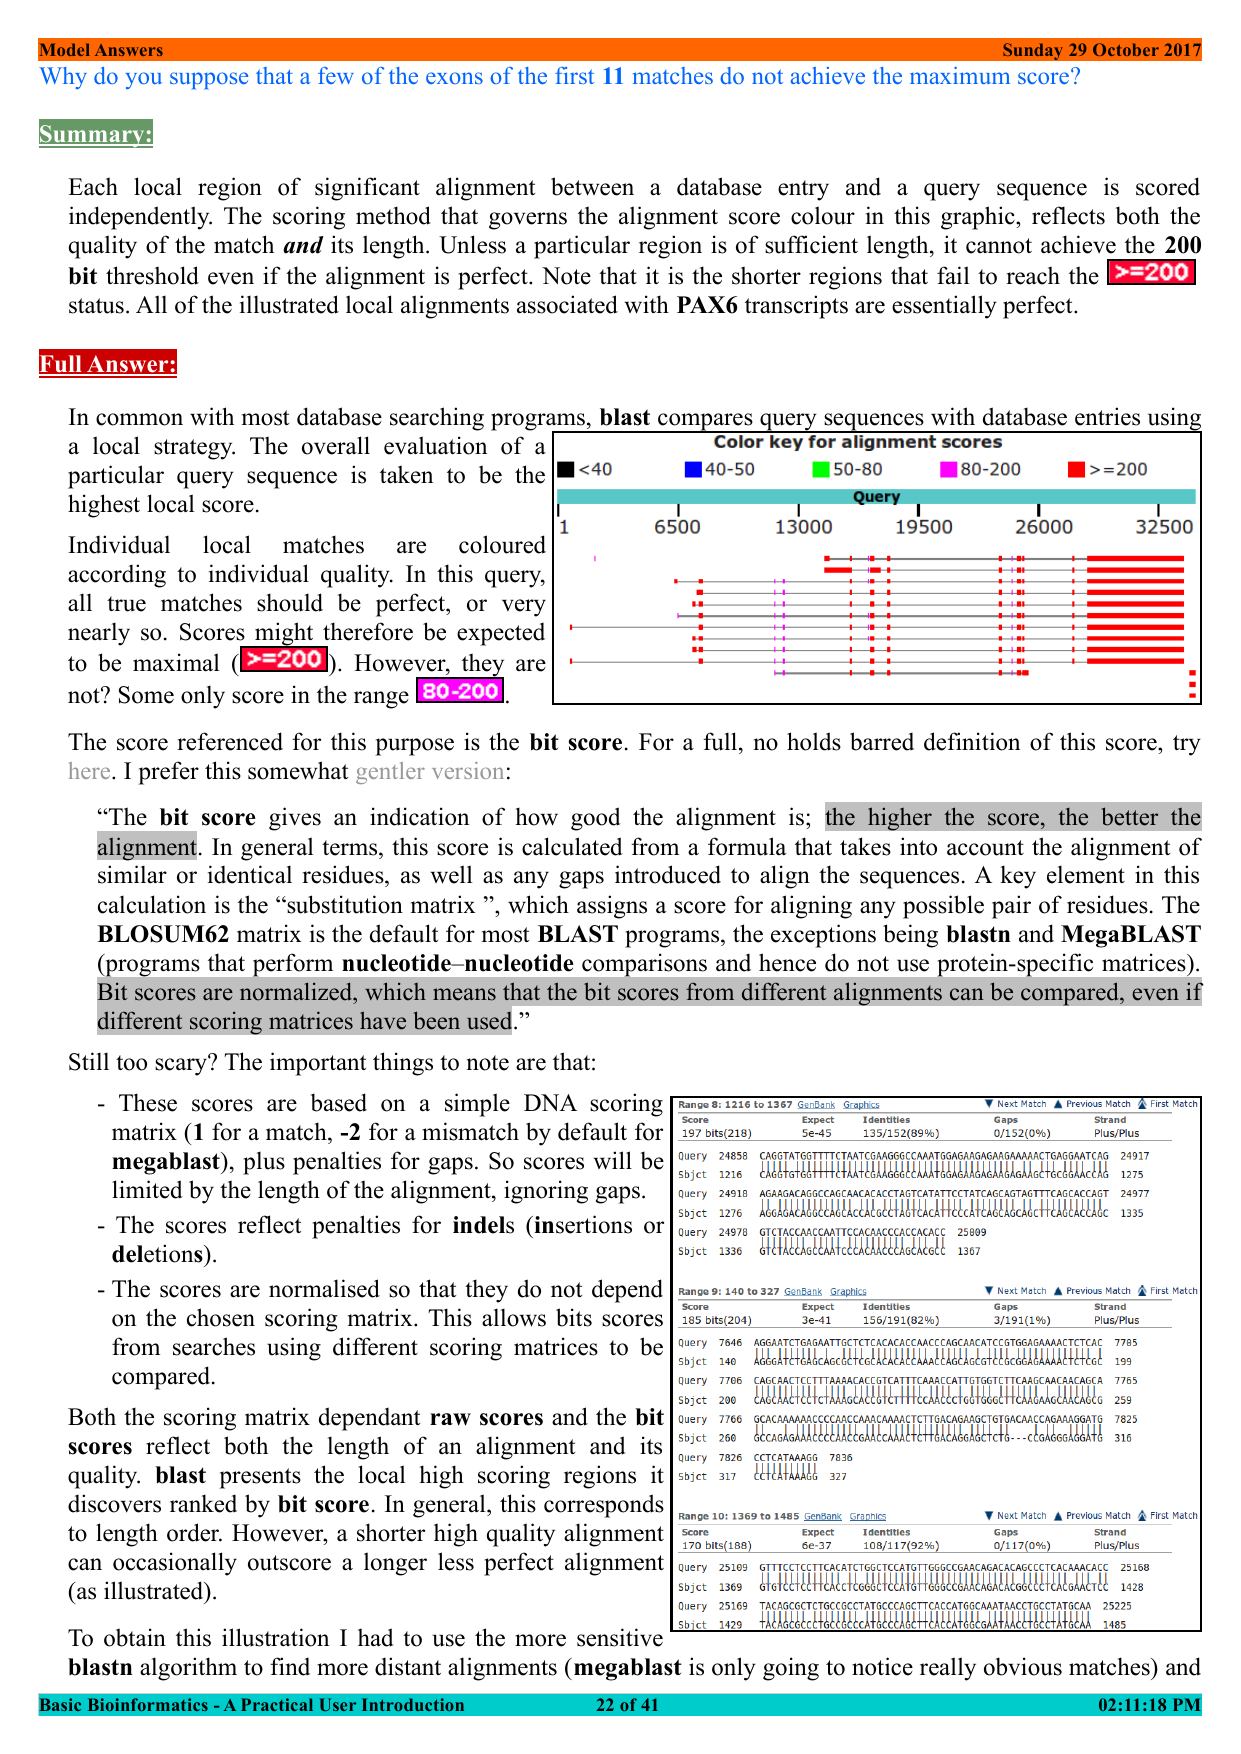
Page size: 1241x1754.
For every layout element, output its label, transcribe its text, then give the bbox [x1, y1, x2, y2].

text Summary: [38, 119, 1202, 148]
text To obtain this illustration I had to use the more sensitive blastn algorithm to find more distant alignments (megablast is only going to notice really obvious matches) and [68, 1623, 1202, 1681]
picture [242, 648, 326, 670]
text - These scores are based on a simple DNA scoring matrix (1 for a match, -2 for a mismatch by default for megablast), plus penalties for gaps. So scores will be limited by the length of the alignment, ignoring gaps. [97, 1087, 1202, 1204]
picture [554, 433, 1200, 703]
text In common with most database searching programs, blast compares query sequences with database entries using a local strategy. The overall evaluation of a particular query sequence is taken to be the highest local score. [68, 402, 1202, 518]
text - The scores reflect penalties for indels (insertions or deletions). [97, 1209, 670, 1268]
picture [673, 1098, 1200, 1630]
text Full Answer: [38, 349, 1202, 378]
text - The scores are normalised so that they do not depend on the chosen scoring matrix. This allows bits scores from searches using different scoring matrices to be compared. [97, 1274, 670, 1390]
picture [1109, 261, 1194, 283]
text “The bit score gives an indication of how good the alignment is; the higher the score, the better the alignment. In general terms, this score is calculated from a formula that takes into account the alignment of similar or identical residues, as well as any gaps introduced to align the sequences. A key element in this calculation is the “substitution matrix ”, which assigns a score for aligning any possible pair of residues. The BLOSUM62 matrix is the default for most BLAST programs, the exceptions being blastn and MegaBLAST (programs that perform nucleotide–nucleotide comparisons and hence do not use protein-specific matrices). Bit scores are normalized, which means that the bit scores from different alignments can be compared, even if different scoring matrices have been used.” [97, 802, 1202, 1035]
text The score referenced for this purpose is the bit score. For a full, no holds barred definition of this score, try here. I prefer this somewhat gentler version: [68, 726, 1202, 784]
text Why do you suppose that a few of the exons of the first 11 matches do not achieve the maximum score? [38, 61, 1202, 89]
text Individual local matches are coloured according to individual quality. In this query, all true matches should be perfect, or very nearly so. Scores might therefore be expected to be maximal (). However, they are not? Some only score in the range . [68, 529, 1202, 709]
text Still too scary? The important things to note are that: [68, 1047, 1202, 1076]
text Both the scoring matrix dependant raw scores and the bit scores reflect both the length of an alignment and its quality. blast presents the local high scoring regions it discovers ranked by bit score. In general, this corresponds to length order. However, a shorter high quality alignment can occasionally outscore a longer less perfect alignment (as illustrated). [68, 1402, 670, 1605]
text Each local region of significant alignment between a database entry and a query sequence is scored independently. The scoring method that governs the alignment score colour in this graphic, reflects both the quality of the match and its length. Unless a particular region is of sufficient length, it cannot achieve the 200 bit threshold even if the alignment is perfect. Note that it is the shorter regions that fail to reach thestatus. All of the illustrated local alignments associated with PAX6 transcripts are essentially perfect. [68, 172, 1202, 319]
picture [418, 679, 502, 701]
